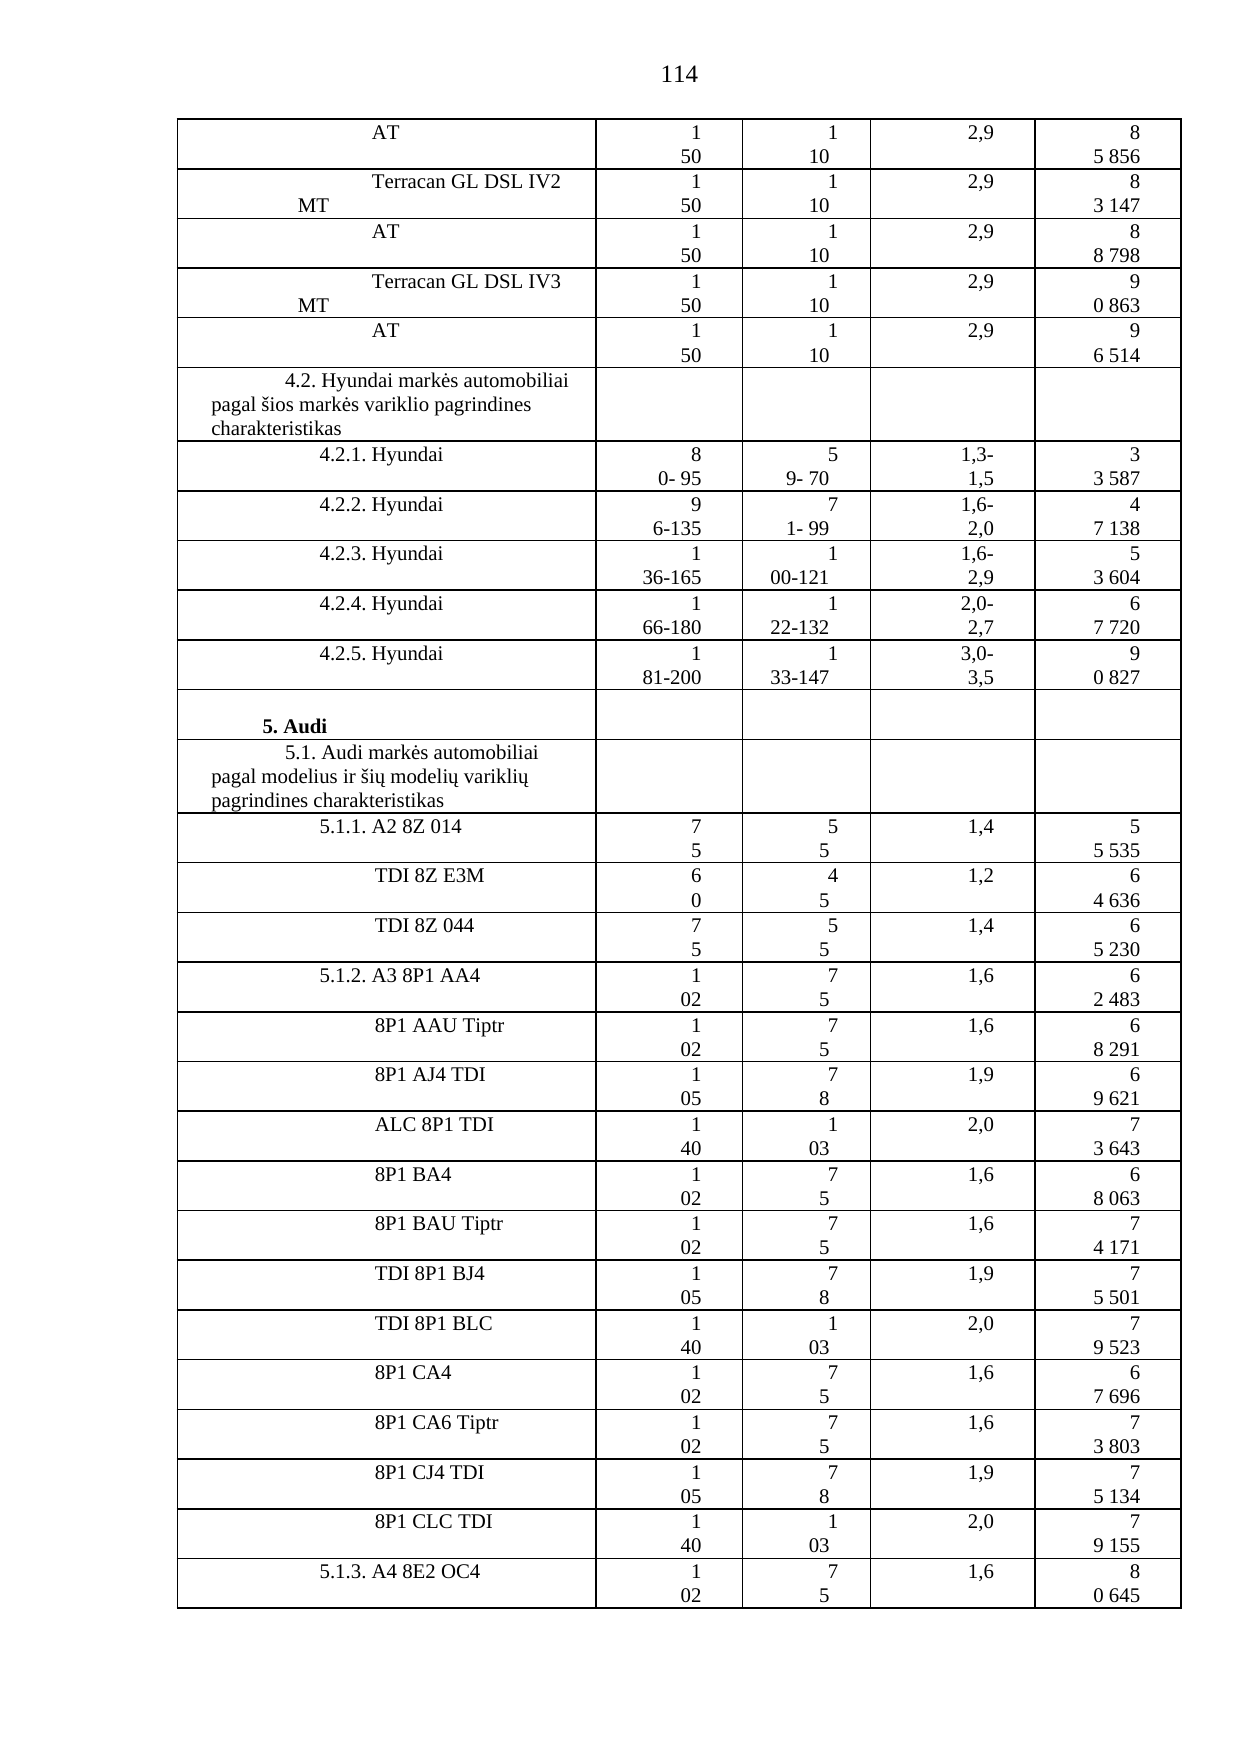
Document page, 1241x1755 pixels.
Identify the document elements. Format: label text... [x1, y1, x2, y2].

table_cell 75 [597, 814, 742, 862]
table_cell 150 [597, 170, 742, 217]
table_cell 8P1 CJ4 TDI [178, 1460, 595, 1508]
table_cell [871, 690, 1034, 738]
table_cell 102 [597, 1410, 742, 1458]
table_cell 68 063 [1036, 1162, 1180, 1210]
table_cell 78 [743, 1062, 870, 1110]
table_cell 1,6 [871, 1559, 1034, 1607]
table_cell [871, 368, 1034, 440]
table_cell [743, 368, 870, 440]
table_cell 102 [597, 1360, 742, 1408]
table_cell 85 856 [1036, 120, 1180, 168]
table_cell 8P1 CLC TDI [178, 1510, 595, 1557]
table_cell [1036, 368, 1180, 440]
table_cell 53 604 [1036, 541, 1180, 589]
table_cell 75 [743, 1360, 870, 1408]
table_cell 103 [743, 1311, 870, 1359]
table_cell 110 [743, 269, 870, 317]
table_cell 1,6 [871, 1410, 1034, 1458]
table_cell 2,9 [871, 219, 1034, 267]
table_cell 1,4 [871, 814, 1034, 862]
table_cell 2,0 [871, 1510, 1034, 1557]
table_cell 2,0 [871, 1112, 1034, 1160]
table_cell 2,0-2,7 [871, 591, 1034, 639]
table_cell 65 230 [1036, 913, 1180, 961]
table_cell 55 [743, 913, 870, 961]
table_cell 105 [597, 1062, 742, 1110]
table_cell 1,6 [871, 1013, 1034, 1061]
table_cell 1,6 [871, 1162, 1034, 1210]
table_cell 55 535 [1036, 814, 1180, 862]
table_cell 4.2. Hyundai markės automobiliai pagal šios markės variklio pagrindines charakteristikas [178, 368, 595, 440]
table_cell 71- 99 [743, 492, 870, 540]
table_cell 1,4 [871, 913, 1034, 961]
table_cell 79 523 [1036, 1311, 1180, 1359]
table_cell 140 [597, 1510, 742, 1557]
table_cell 75 [743, 1162, 870, 1210]
table_cell 75 [743, 1410, 870, 1458]
table_cell 103 [743, 1510, 870, 1557]
table_cell 90 863 [1036, 269, 1180, 317]
table_cell 102 [597, 963, 742, 1011]
table_cell 4.2.5. Hyundai [178, 641, 595, 689]
table_cell TDI 8Z E3M [178, 863, 595, 912]
table_cell 33 587 [1036, 442, 1180, 490]
table_cell 88 798 [1036, 219, 1180, 267]
table_cell 75 134 [1036, 1460, 1180, 1508]
table_cell 67 696 [1036, 1360, 1180, 1408]
table_cell 68 291 [1036, 1013, 1180, 1061]
table_cell 45 [743, 863, 870, 912]
table_cell 110 [743, 318, 870, 367]
table_cell TDI 8P1 BJ4 [178, 1261, 595, 1309]
table_cell 110 [743, 120, 870, 168]
table_cell [597, 690, 742, 738]
table_cell 1,6-2,9 [871, 541, 1034, 589]
table_cell 78 [743, 1261, 870, 1309]
table_cell [743, 690, 870, 738]
table_cell 5.1.1. A2 8Z 014 [178, 814, 595, 862]
table_cell 75 501 [1036, 1261, 1180, 1309]
table_cell 74 171 [1036, 1211, 1180, 1259]
table_cell 1,9 [871, 1062, 1034, 1110]
table_cell 4.2.2. Hyundai [178, 492, 595, 540]
table_cell 73 643 [1036, 1112, 1180, 1160]
table_cell 181-200 [597, 641, 742, 689]
table_cell 59- 70 [743, 442, 870, 490]
table_cell 75 [743, 1559, 870, 1607]
table_cell 5.1. Audi markės automobiliai pagal modelius ir šių modelių variklių pagrindines charakteristikas [178, 740, 595, 812]
table_cell 136-165 [597, 541, 742, 589]
table_cell 100-121 [743, 541, 870, 589]
table_cell 1,6 [871, 1211, 1034, 1259]
table_cell 96 514 [1036, 318, 1180, 367]
table_cell 79 155 [1036, 1510, 1180, 1557]
table_cell 80 645 [1036, 1559, 1180, 1607]
table_cell AT [178, 219, 595, 267]
table_cell [1036, 690, 1180, 738]
table_cell 90 827 [1036, 641, 1180, 689]
table_cell 80- 95 [597, 442, 742, 490]
table_cell 150 [597, 269, 742, 317]
table_cell [1036, 740, 1180, 812]
table_cell 69 621 [1036, 1062, 1180, 1110]
table_cell 1,3-1,5 [871, 442, 1034, 490]
table_cell 122-132 [743, 591, 870, 639]
table_cell Terracan GL DSL IV2 MT [178, 170, 595, 217]
table_cell 4.2.1. Hyundai [178, 442, 595, 490]
table_cell 8P1 CA6 Tiptr [178, 1410, 595, 1458]
table_cell 133-147 [743, 641, 870, 689]
table_cell 2,9 [871, 269, 1034, 317]
table_cell 5.1.2. A3 8P1 AA4 [178, 963, 595, 1011]
table_cell 102 [597, 1211, 742, 1259]
table_cell [871, 740, 1034, 812]
table_cell 102 [597, 1162, 742, 1210]
table_cell 67 720 [1036, 591, 1180, 639]
table_cell 96-135 [597, 492, 742, 540]
table_cell 60 [597, 863, 742, 912]
table_cell 75 [743, 963, 870, 1011]
table_cell 47 138 [1036, 492, 1180, 540]
table_cell 4.2.4. Hyundai [178, 591, 595, 639]
table_cell 78 [743, 1460, 870, 1508]
table_cell 8P1 BAU Tiptr [178, 1211, 595, 1259]
table_cell 4.2.3. Hyundai [178, 541, 595, 589]
table_cell 110 [743, 170, 870, 217]
table_cell Terracan GL DSL IV3 MT [178, 269, 595, 317]
table_cell 5.1.3. A4 8E2 OC4 [178, 1559, 595, 1607]
table_cell 64 636 [1036, 863, 1180, 912]
table_cell 150 [597, 318, 742, 367]
table_cell 3,0-3,5 [871, 641, 1034, 689]
table_cell 8P1 AJ4 TDI [178, 1062, 595, 1110]
table_cell 150 [597, 120, 742, 168]
table_cell 1,9 [871, 1460, 1034, 1508]
table_cell 140 [597, 1112, 742, 1160]
table_cell TDI 8Z 044 [178, 913, 595, 961]
table_cell 105 [597, 1460, 742, 1508]
table_cell 55 [743, 814, 870, 862]
table_cell 1,2 [871, 863, 1034, 912]
table_cell 8P1 CA4 [178, 1360, 595, 1408]
table_cell 166-180 [597, 591, 742, 639]
table_cell 1,6 [871, 1360, 1034, 1408]
table_cell TDI 8P1 BLC [178, 1311, 595, 1359]
table_cell 140 [597, 1311, 742, 1359]
table_cell [597, 368, 742, 440]
table_cell 8P1 AAU Tiptr [178, 1013, 595, 1061]
table_cell 75 [743, 1013, 870, 1061]
table_cell AT [178, 318, 595, 367]
table_cell 2,0 [871, 1311, 1034, 1359]
table_cell 102 [597, 1013, 742, 1061]
table_cell 105 [597, 1261, 742, 1309]
table_cell 2,9 [871, 318, 1034, 367]
table_cell 8P1 BA4 [178, 1162, 595, 1210]
table_cell AT [178, 120, 595, 168]
table_cell 62 483 [1036, 963, 1180, 1011]
table_cell ALC 8P1 TDI [178, 1112, 595, 1160]
table_cell 1,9 [871, 1261, 1034, 1309]
table_cell 75 [743, 1211, 870, 1259]
table_cell 1,6-2,0 [871, 492, 1034, 540]
table_cell 110 [743, 219, 870, 267]
table_cell [743, 740, 870, 812]
table_cell 1,6 [871, 963, 1034, 1011]
table_cell [597, 740, 742, 812]
table_cell 150 [597, 219, 742, 267]
table_cell 2,9 [871, 120, 1034, 168]
table_cell 83 147 [1036, 170, 1180, 217]
table_cell 102 [597, 1559, 742, 1607]
table_cell 103 [743, 1112, 870, 1160]
table_cell 73 803 [1036, 1410, 1180, 1458]
table_cell 75 [597, 913, 742, 961]
table_cell 2,9 [871, 170, 1034, 217]
table_cell 5. Audi [178, 690, 595, 738]
